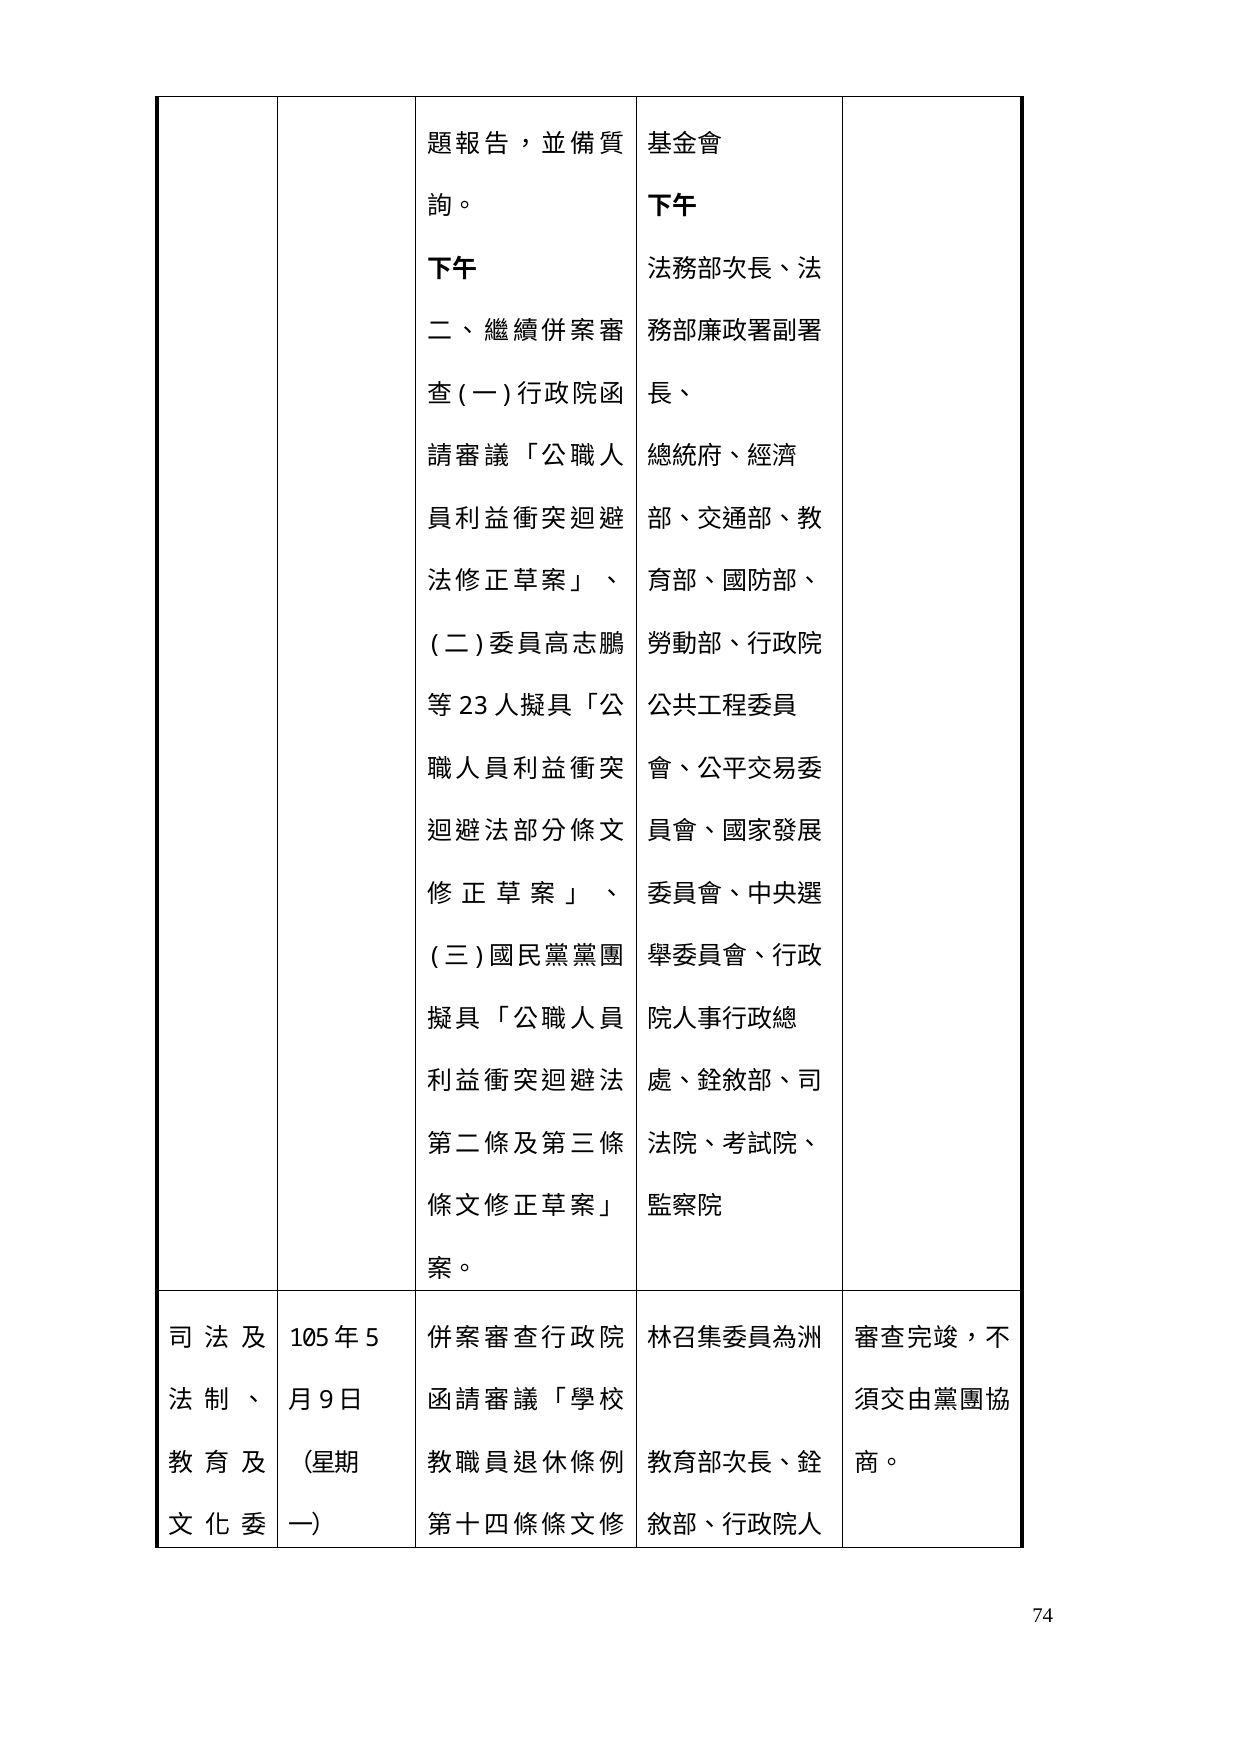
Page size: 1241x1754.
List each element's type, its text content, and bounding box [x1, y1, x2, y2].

table_cell [159, 97, 277, 1290]
table_cell 併案審查行政院函請審議「學校教職員退休條例第十四條條文修 [416, 1291, 636, 1547]
table_cell 審查完竣，不須交由黨團協商。 [843, 1291, 1020, 1547]
table_cell 基金會 下午 法務部次長、法務部廉政署副署長、 總統府、經濟部、交通部、教育部、國防部、勞動部、行政院公共工程委員會、公平交易委員會、國家發展委員會、中央選舉委員會、行政院人事行政總處、銓敘部、司法院、考試院、監察院 [637, 97, 842, 1290]
table_cell 司法及法制、教育及文化委 [159, 1291, 277, 1547]
table_cell 105年5月9日（星期一） [278, 1291, 415, 1547]
table_cell 林召集委員為洲 教育部次長、銓敘部、行政院人 [637, 1291, 842, 1547]
table_cell 題報告，並備質詢。 下午 二、繼續併案審查(一)行政院函請審議「公職人員利益衝突迴避法修正草案」、(二)委員高志鵬等23人擬具「公職人員利益衝突迴避法部分條文修正草案」、(三)國民黨黨團擬具「公職人員利益衝突迴避法第二條及第三條條文修正草案」案。 [416, 97, 636, 1290]
table_cell [278, 97, 415, 1290]
table_cell [843, 97, 1020, 1290]
